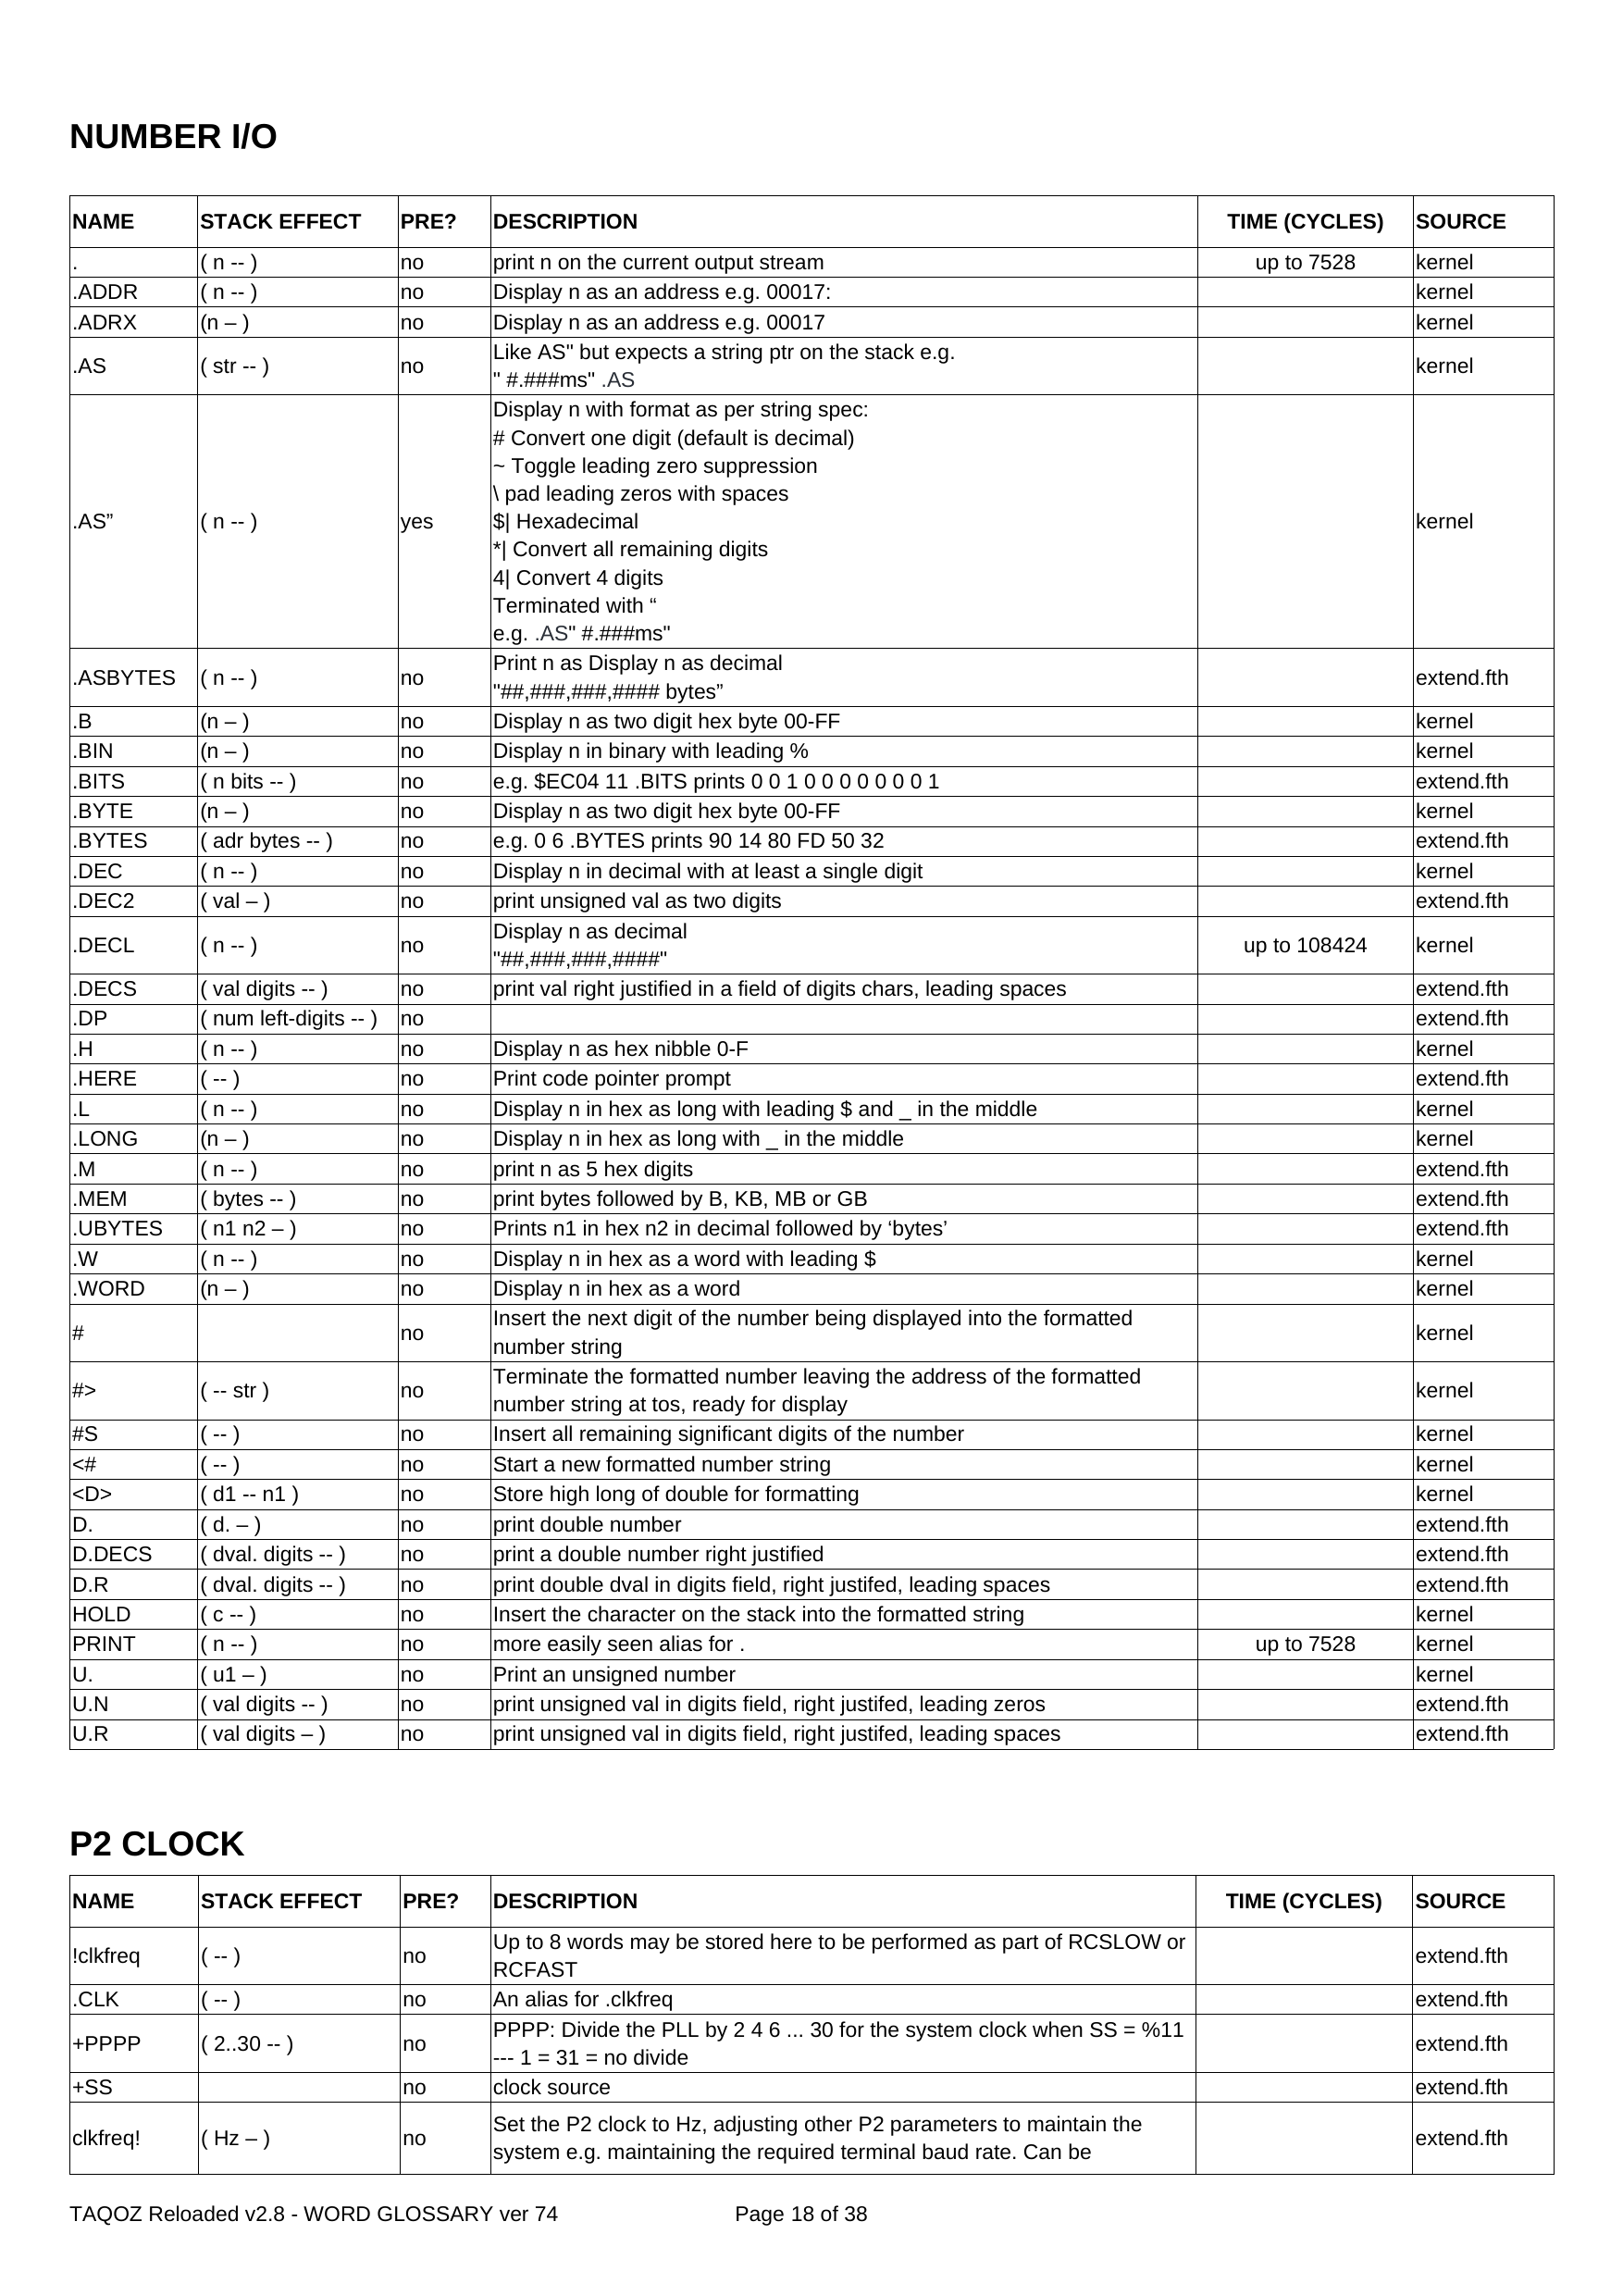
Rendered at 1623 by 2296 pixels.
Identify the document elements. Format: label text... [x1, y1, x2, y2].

table_header SOURCE [1414, 196, 1554, 247]
table_cell [1198, 797, 1413, 825]
table_cell [1196, 2073, 1412, 2102]
table_cell no [399, 887, 490, 915]
table_cell [1198, 649, 1413, 706]
table_cell HOLD [70, 1600, 197, 1629]
table_cell [1198, 707, 1413, 736]
table_cell [1198, 1154, 1413, 1184]
table_cell kernel [1414, 1480, 1554, 1509]
table_cell Display n as two digit hex byte 00-FF [491, 707, 1197, 736]
table_cell ( val digits -- ) [198, 1690, 398, 1719]
table_header NAME [70, 196, 197, 247]
table_cell kernel [1414, 278, 1554, 306]
table_cell [1198, 1064, 1413, 1094]
table_cell extend.fth [1414, 1690, 1554, 1719]
table_cell print val right justified in a field of digits chars, leading spaces [491, 974, 1197, 1003]
table_cell no [399, 1510, 490, 1539]
table_cell ( n -- ) [198, 857, 398, 886]
table_header TIME (CYCLES) [1196, 1876, 1412, 1927]
table_cell no [399, 974, 490, 1003]
table_header NAME [70, 1876, 198, 1927]
table_cell ( val digits – ) [198, 1720, 398, 1749]
table_cell extend.fth [1414, 1570, 1554, 1599]
table_cell .DECS [70, 974, 197, 1003]
table_cell kernel [1414, 917, 1554, 974]
table_cell kernel [1414, 395, 1554, 648]
table_cell .M [70, 1154, 197, 1184]
table_cell kernel [1414, 1305, 1554, 1361]
table_cell ( n -- ) [198, 917, 398, 974]
table_header DESCRIPTION [491, 1876, 1196, 1927]
table_cell extend.fth [1413, 2015, 1554, 2072]
subtitle P2 CLOCK [69, 1823, 1554, 1863]
table_cell [1198, 827, 1413, 856]
table_cell print a double number right justified [491, 1540, 1197, 1569]
table_cell extend.fth [1414, 1214, 1554, 1244]
table_cell .WORD [70, 1274, 197, 1303]
table_cell [1198, 1540, 1413, 1569]
table_cell [1198, 1450, 1413, 1479]
table_cell print unsigned val as two digits [491, 887, 1197, 915]
table_cell e.g. 0 6 .BYTES prints 90 14 80 FD 50 32 [491, 827, 1197, 856]
table_cell Insert the character on the stack into the formatted string [491, 1600, 1197, 1629]
table_cell no [399, 917, 490, 974]
table_cell U.N [70, 1690, 197, 1719]
table_header TIME (CYCLES) [1198, 196, 1413, 247]
table_cell no [399, 767, 490, 796]
table_cell kernel [1414, 1630, 1554, 1659]
table_cell [198, 1305, 398, 1361]
table_cell .CLK [70, 1985, 198, 2014]
table_cell extend.fth [1414, 887, 1554, 915]
table_cell no [399, 248, 490, 277]
table_cell extend.fth [1413, 2073, 1554, 2102]
table_cell no [399, 1064, 490, 1094]
table_cell Display n as an address e.g. 00017: [491, 278, 1197, 306]
table_cell e.g. $EC04 11 .BITS prints 0 0 1 0 0 0 0 0 0 0 1 [491, 767, 1197, 796]
table_cell .ASBYTES [70, 649, 197, 706]
table_cell no [399, 1362, 490, 1419]
table_cell .B [70, 707, 197, 736]
table_cell ( num left-digits -- ) [198, 1005, 398, 1034]
table_cell Start a new formatted number string [491, 1450, 1197, 1479]
table_cell no [399, 1540, 490, 1569]
table_cell no [399, 1245, 490, 1273]
table_cell more easily seen alias for . [491, 1630, 1197, 1659]
table_cell kernel [1414, 1450, 1554, 1479]
table_cell .BYTES [70, 827, 197, 856]
table_cell Up to 8 words may be stored here to be performed as part of RCSLOW or RCFAST [491, 1928, 1196, 1984]
table_cell kernel [1414, 1274, 1554, 1303]
table_cell ( d. – ) [198, 1510, 398, 1539]
table_cell (n – ) [198, 737, 398, 766]
table_cell .DP [70, 1005, 197, 1034]
table_cell .DECL [70, 917, 197, 974]
table_cell [1198, 1305, 1413, 1361]
table_cell (n – ) [198, 1274, 398, 1303]
table_cell .DEC2 [70, 887, 197, 915]
table_cell no [399, 857, 490, 886]
table_cell Print code pointer prompt [491, 1064, 1197, 1094]
table_header SOURCE [1413, 1876, 1554, 1927]
table_cell [1198, 1274, 1413, 1303]
table_cell Display n in binary with leading % [491, 737, 1197, 766]
table_cell (n – ) [198, 307, 398, 337]
table_cell [1198, 1690, 1413, 1719]
table_cell no [399, 827, 490, 856]
table_cell [1198, 1005, 1413, 1034]
table_cell [1196, 2103, 1412, 2174]
table_cell extend.fth [1414, 767, 1554, 796]
table_cell no [399, 1095, 490, 1123]
table_cell [1198, 338, 1413, 394]
table_cell [1198, 307, 1413, 337]
table_cell kernel [1414, 1035, 1554, 1063]
table_cell .HERE [70, 1064, 197, 1094]
table_header DESCRIPTION [491, 196, 1197, 247]
table_cell ( adr bytes -- ) [198, 827, 398, 856]
table_cell extend.fth [1414, 1064, 1554, 1094]
table_cell ( val – ) [198, 887, 398, 915]
table_cell [1198, 767, 1413, 796]
table_cell . [70, 248, 197, 277]
table_cell extend.fth [1413, 1928, 1554, 1984]
table_cell no [399, 649, 490, 706]
table_cell [1198, 1421, 1413, 1449]
table_cell print double number [491, 1510, 1197, 1539]
table_cell no [399, 1421, 490, 1449]
table_cell <# [70, 1450, 197, 1479]
table_cell #> [70, 1362, 197, 1419]
table_cell ( dval. digits -- ) [198, 1540, 398, 1569]
table_cell .L [70, 1095, 197, 1123]
table_cell Insert all remaining significant digits of the number [491, 1421, 1197, 1449]
table_cell up to 108424 [1198, 917, 1413, 974]
table_cell [1198, 1362, 1413, 1419]
table_cell no [401, 2015, 490, 2072]
table_cell .H [70, 1035, 197, 1063]
table_cell Display n as an address e.g. 00017 [491, 307, 1197, 337]
table_cell extend.fth [1414, 974, 1554, 1003]
table_cell ( n -- ) [198, 1095, 398, 1123]
table_cell .BIN [70, 737, 197, 766]
table_cell Display n as two digit hex byte 00-FF [491, 797, 1197, 825]
table_cell kernel [1414, 307, 1554, 337]
table_cell [1198, 1245, 1413, 1273]
table_cell ( -- str ) [198, 1362, 398, 1419]
table_cell ( n1 n2 – ) [198, 1214, 398, 1244]
table_cell kernel [1414, 1421, 1554, 1449]
table_cell .ADDR [70, 278, 197, 306]
table_cell extend.fth [1414, 1540, 1554, 1569]
table_cell Print an unsigned number [491, 1660, 1197, 1689]
table_cell ( Hz – ) [199, 2103, 400, 2174]
table_cell kernel [1414, 248, 1554, 277]
table_cell .BYTE [70, 797, 197, 825]
table_header STACK EFFECT [199, 1876, 400, 1927]
table_cell no [401, 1985, 490, 2014]
table_cell print n as 5 hex digits [491, 1154, 1197, 1184]
table_cell ( n -- ) [198, 1630, 398, 1659]
table_cell no [399, 1154, 490, 1184]
table_cell extend.fth [1414, 827, 1554, 856]
table_cell [1198, 1095, 1413, 1123]
table_cell Display n as decimal "##,###,###,####" [491, 917, 1197, 974]
table_cell ( -- ) [198, 1421, 398, 1449]
table_cell Print n as Display n as decimal "##,###,###,#### bytes” [491, 649, 1197, 706]
table_cell ( str -- ) [198, 338, 398, 394]
table_cell D.DECS [70, 1540, 197, 1569]
table_cell +SS [70, 2073, 198, 2102]
table_cell no [399, 1274, 490, 1303]
table_cell .AS” [70, 395, 197, 648]
table_header PRE? [399, 196, 490, 247]
table_cell [1198, 887, 1413, 915]
table_cell .LONG [70, 1124, 197, 1153]
table_cell [1198, 1035, 1413, 1063]
table_cell ( n -- ) [198, 649, 398, 706]
table_cell kernel [1414, 707, 1554, 736]
table_cell [1198, 1510, 1413, 1539]
table_cell extend.fth [1413, 1985, 1554, 2014]
table_cell (n – ) [198, 707, 398, 736]
table_cell up to 7528 [1198, 1630, 1413, 1659]
table_cell D.R [70, 1570, 197, 1599]
table_cell ( val digits -- ) [198, 974, 398, 1003]
table_cell .W [70, 1245, 197, 1273]
table_cell yes [399, 395, 490, 648]
table_cell .DEC [70, 857, 197, 886]
table_cell extend.fth [1414, 1185, 1554, 1213]
table_cell no [399, 1124, 490, 1153]
table_cell no [399, 1305, 490, 1361]
table_cell kernel [1414, 797, 1554, 825]
table_cell PPPP: Divide the PLL by 2 4 6 ... 30 for the system clock when SS = %11 --- 1 = 31 = no divide [491, 2015, 1196, 2072]
table_cell extend.fth [1414, 1510, 1554, 1539]
table_cell U.R [70, 1720, 197, 1749]
table_cell [1198, 1600, 1413, 1629]
table_cell Display n with format as per string spec: # Convert one digit (default is decimal) ~ Toggle leading zero suppression \ pad leading zeros with spaces $| Hexadecimal *| Convert all remaining digits 4| Convert 4 digits Terminated with “ e.g. .AS" #.###ms" [491, 395, 1197, 648]
table_cell PRINT [70, 1630, 197, 1659]
table_cell no [399, 707, 490, 736]
table_cell [1198, 1185, 1413, 1213]
table_cell Set the P2 clock to Hz, adjusting other P2 parameters to maintain the system e.g. maintaining the required terminal baud rate. Can be [491, 2103, 1196, 2174]
table_cell extend.fth [1414, 1720, 1554, 1749]
table_cell print double dval in digits field, right justifed, leading spaces [491, 1570, 1197, 1599]
table_cell [491, 1005, 1197, 1034]
table_cell (n – ) [198, 797, 398, 825]
table_cell ( n -- ) [198, 1245, 398, 1273]
table_cell ( bytes -- ) [198, 1185, 398, 1213]
table_cell ( c -- ) [198, 1600, 398, 1629]
table_cell ( n -- ) [198, 248, 398, 277]
table_cell kernel [1414, 1245, 1554, 1273]
table_cell print unsigned val in digits field, right justifed, leading zeros [491, 1690, 1197, 1719]
table_cell print bytes followed by B, KB, MB or GB [491, 1185, 1197, 1213]
table_cell [199, 2073, 400, 2102]
table_cell extend.fth [1414, 1154, 1554, 1184]
table_cell ( -- ) [199, 1928, 400, 1984]
table_cell no [401, 2103, 490, 2174]
table_cell ( -- ) [198, 1450, 398, 1479]
table_cell kernel [1414, 857, 1554, 886]
table_cell U. [70, 1660, 197, 1689]
table_cell no [399, 307, 490, 337]
table_cell !clkfreq [70, 1928, 198, 1984]
table_cell .MEM [70, 1185, 197, 1213]
subtitle NUMBER I/O [69, 116, 1554, 155]
table_cell kernel [1414, 1124, 1554, 1153]
table_cell [1198, 1720, 1413, 1749]
table_cell no [399, 1660, 490, 1689]
table_cell no [399, 1690, 490, 1719]
table_cell print unsigned val in digits field, right justifed, leading spaces [491, 1720, 1197, 1749]
table_cell #S [70, 1421, 197, 1449]
table_cell Display n in hex as long with _ in the middle [491, 1124, 1197, 1153]
table_cell extend.fth [1414, 649, 1554, 706]
table_cell Display n in hex as long with leading $ and _ in the middle [491, 1095, 1197, 1123]
table_cell [1198, 974, 1413, 1003]
table_cell [1198, 737, 1413, 766]
table_cell ( d1 -- n1 ) [198, 1480, 398, 1509]
table_cell clkfreq! [70, 2103, 198, 2174]
table_cell clock source [491, 2073, 1196, 2102]
table_cell Display n in hex as a word [491, 1274, 1197, 1303]
table_cell Display n in hex as a word with leading $ [491, 1245, 1197, 1273]
table_cell [1198, 1660, 1413, 1689]
table_cell ( -- ) [199, 1985, 400, 2014]
table_cell (n – ) [198, 1124, 398, 1153]
table_cell An alias for .clkfreq [491, 1985, 1196, 2014]
table_cell [1198, 857, 1413, 886]
table_cell Prints n1 in hex n2 in decimal followed by ‘bytes’ [491, 1214, 1197, 1244]
table_cell no [401, 1928, 490, 1984]
table_cell [1198, 1480, 1413, 1509]
table_cell .ADRX [70, 307, 197, 337]
table_cell ( n -- ) [198, 278, 398, 306]
table_cell no [399, 1035, 490, 1063]
table_cell no [399, 1720, 490, 1749]
table_cell .BITS [70, 767, 197, 796]
table_cell [1198, 278, 1413, 306]
table_cell Terminate the formatted number leaving the address of the formatted number string at tos, ready for display [491, 1362, 1197, 1419]
table_cell no [399, 1450, 490, 1479]
table_cell Store high long of double for formatting [491, 1480, 1197, 1509]
table_cell [1198, 1124, 1413, 1153]
table_cell ( -- ) [198, 1064, 398, 1094]
table_cell [1196, 2015, 1412, 2072]
table_cell ( u1 – ) [198, 1660, 398, 1689]
table_cell no [399, 1185, 490, 1213]
table_cell kernel [1414, 338, 1554, 394]
table_cell ( 2..30 -- ) [199, 2015, 400, 2072]
table_cell # [70, 1305, 197, 1361]
table_cell kernel [1414, 1660, 1554, 1689]
table_cell no [399, 1630, 490, 1659]
table_cell [1198, 1570, 1413, 1599]
table_cell [1198, 395, 1413, 648]
table_header PRE? [401, 1876, 490, 1927]
table_header STACK EFFECT [198, 196, 398, 247]
table_cell kernel [1414, 1362, 1554, 1419]
table_cell no [399, 1570, 490, 1599]
table_cell ( n bits -- ) [198, 767, 398, 796]
table_cell no [399, 338, 490, 394]
table_cell no [401, 2073, 490, 2102]
table_cell no [399, 797, 490, 825]
table_cell no [399, 737, 490, 766]
table_cell Display n in decimal with at least a single digit [491, 857, 1197, 886]
table_cell no [399, 1214, 490, 1244]
table_cell no [399, 1005, 490, 1034]
table_cell Display n as hex nibble 0-F [491, 1035, 1197, 1063]
table_cell kernel [1414, 1095, 1554, 1123]
table_cell D. [70, 1510, 197, 1539]
table_cell ( n -- ) [198, 395, 398, 648]
table_cell extend.fth [1414, 1005, 1554, 1034]
table_cell ( n -- ) [198, 1154, 398, 1184]
table_cell print n on the current output stream [491, 248, 1197, 277]
table_cell .UBYTES [70, 1214, 197, 1244]
table_cell no [399, 1600, 490, 1629]
table_cell [1196, 1928, 1412, 1984]
table_cell [1198, 1214, 1413, 1244]
table_cell no [399, 278, 490, 306]
table_cell ( dval. digits -- ) [198, 1570, 398, 1599]
table_cell Insert the next digit of the number being displayed into the formatted number string [491, 1305, 1197, 1361]
table_cell .AS [70, 338, 197, 394]
table_cell up to 7528 [1198, 248, 1413, 277]
table_cell extend.fth [1413, 2103, 1554, 2174]
table_cell [1196, 1985, 1412, 2014]
table_cell ( n -- ) [198, 1035, 398, 1063]
table_cell no [399, 1480, 490, 1509]
table_cell Like AS" but expects a string ptr on the stack e.g. " #.###ms" .AS [491, 338, 1197, 394]
table_cell <D> [70, 1480, 197, 1509]
table_cell kernel [1414, 737, 1554, 766]
table_cell kernel [1414, 1600, 1554, 1629]
table_cell +PPPP [70, 2015, 198, 2072]
